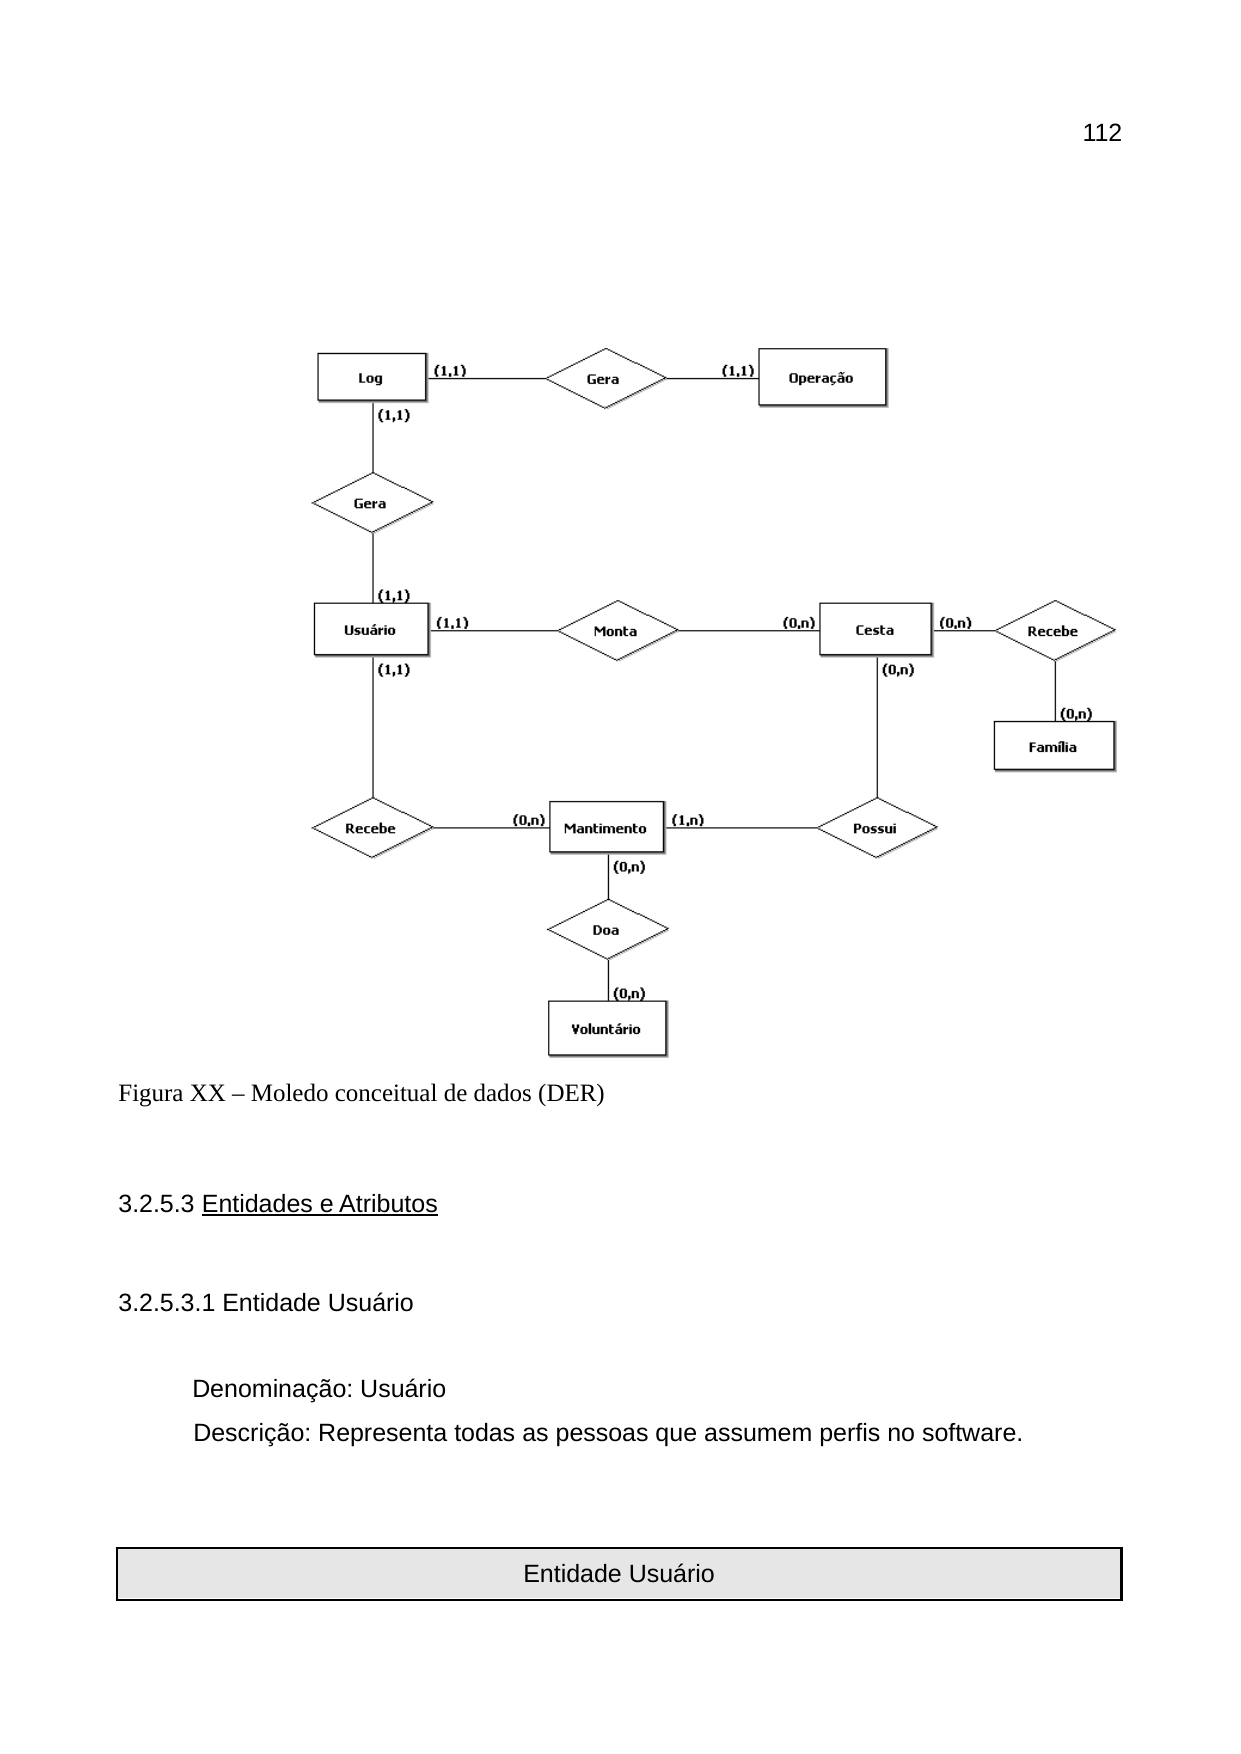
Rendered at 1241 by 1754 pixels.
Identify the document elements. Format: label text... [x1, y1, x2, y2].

text Descrição: Representa todas as pessoas que assumem perfis no software. [118, 1417, 1122, 1446]
text 3.2.5.3.1 Entidade Usuário [118, 1288, 1122, 1317]
text Figura XX – Moledo conceitual de dados (DER) [118, 1064, 1122, 1107]
table_header Entidade Usuário [118, 1549, 1120, 1598]
text Denominação: Usuário [118, 1374, 1122, 1403]
picture [118, 206, 1123, 1064]
subtitle 3.2.5.3 Entidades e Atributos [118, 1189, 1122, 1218]
